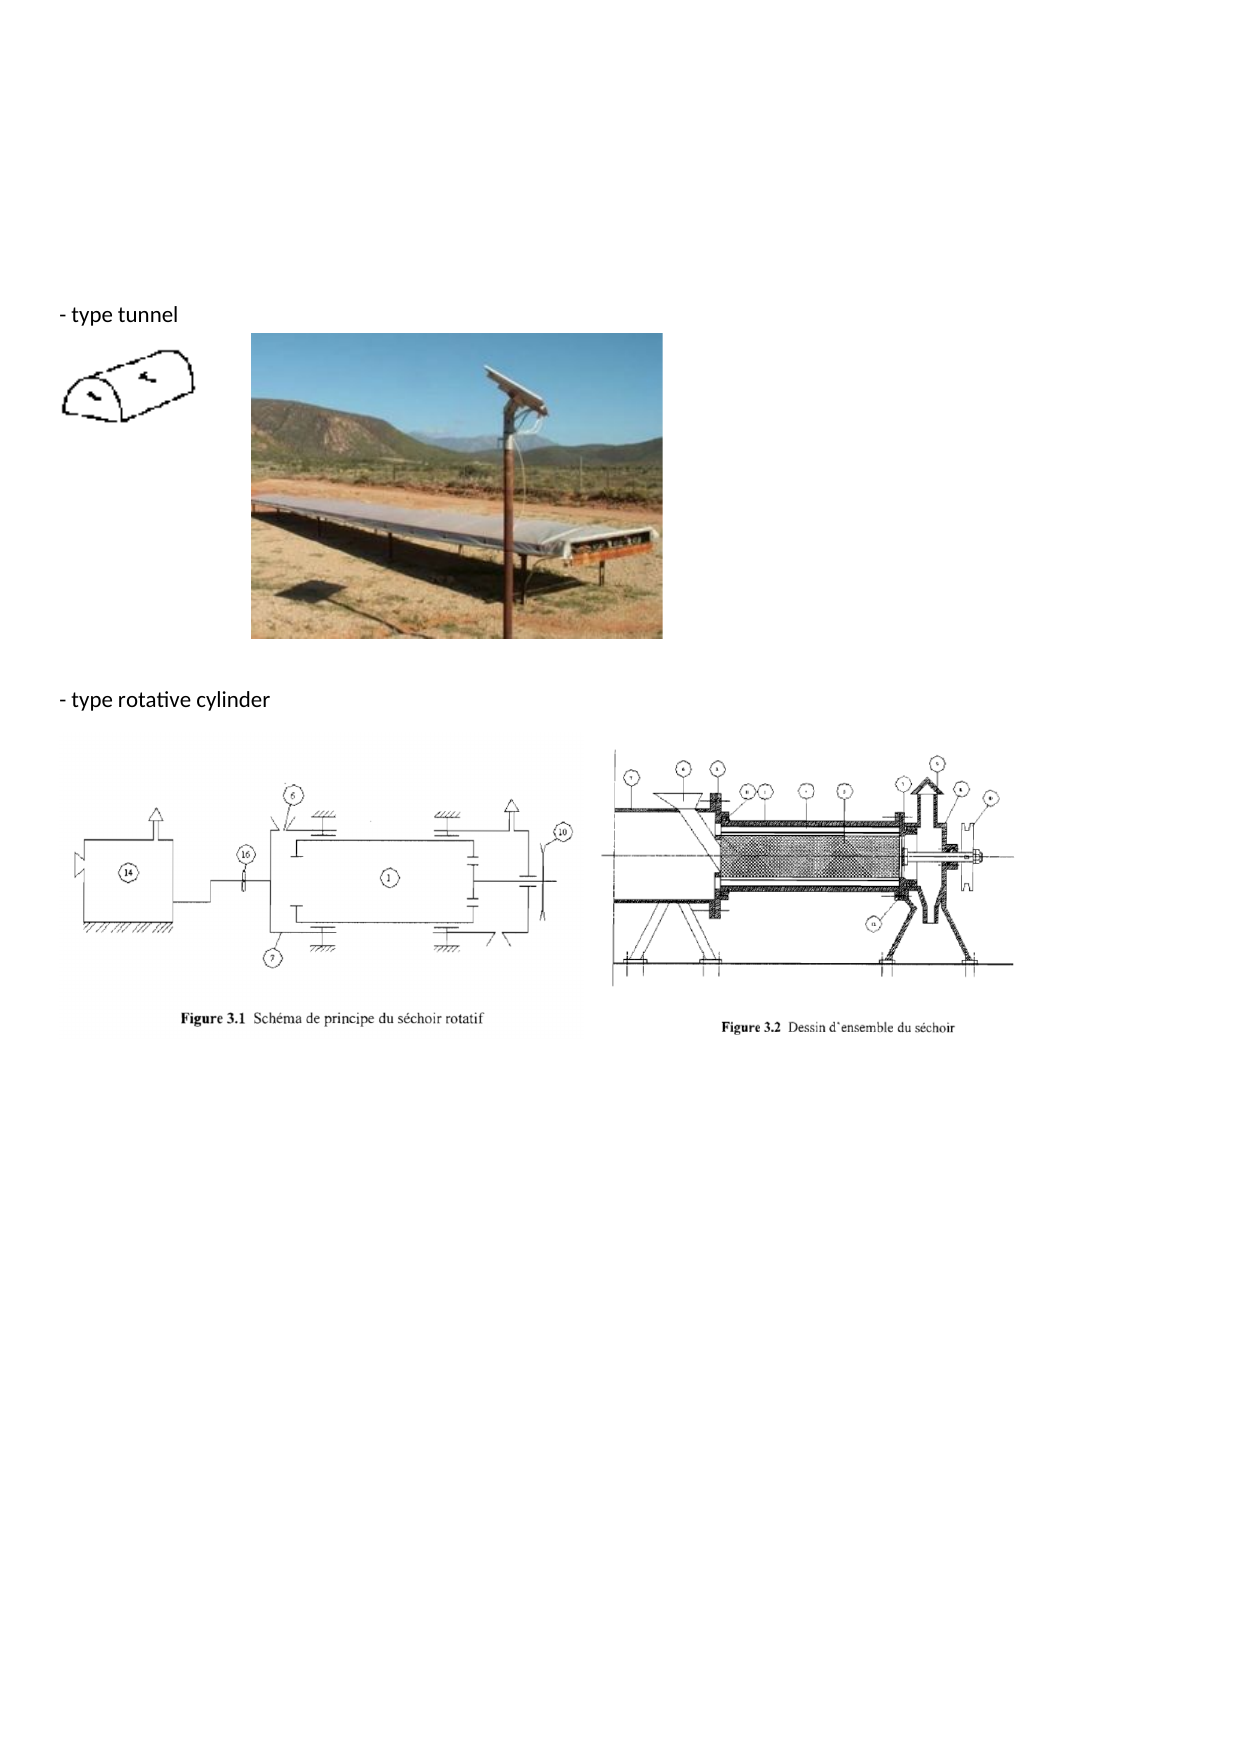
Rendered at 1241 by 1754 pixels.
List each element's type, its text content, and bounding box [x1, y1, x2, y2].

picture [251, 333, 663, 639]
text - type rotative cylinder [59, 685, 1181, 713]
picture [59, 347, 199, 428]
picture [59, 732, 585, 1039]
picture [593, 741, 1024, 1048]
text - type tunnel [59, 300, 1181, 328]
